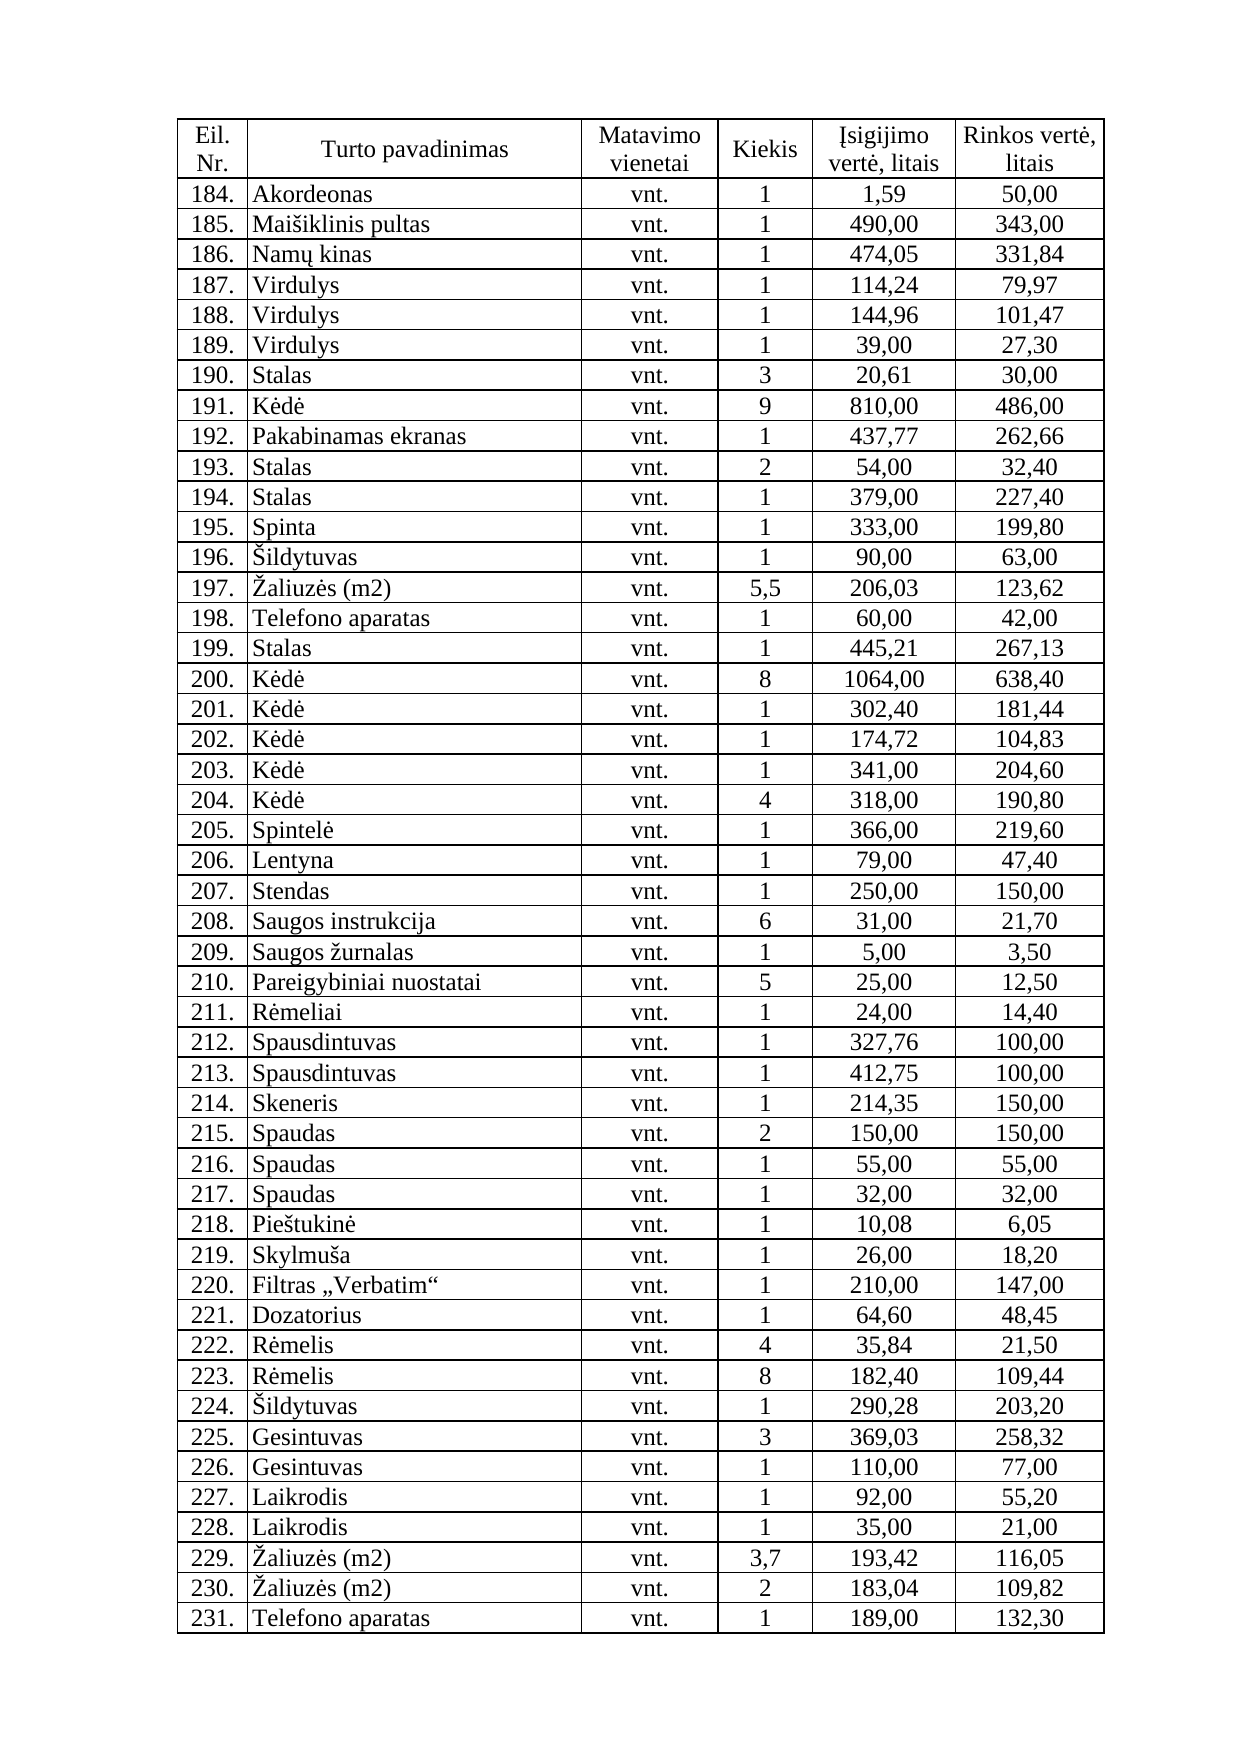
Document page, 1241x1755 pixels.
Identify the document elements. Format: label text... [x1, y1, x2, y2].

table_cell 2 [719, 1118, 812, 1147]
table_cell 186. [178, 240, 247, 268]
table_cell Stalas [248, 361, 581, 389]
table_cell Laikrodis [248, 1513, 581, 1541]
table_cell 1 [719, 725, 812, 753]
table_cell vnt. [582, 1058, 717, 1087]
table_cell vnt. [582, 330, 717, 359]
table_cell vnt. [582, 452, 717, 480]
table_cell Gesintuvas [248, 1422, 581, 1450]
table_cell Pakabinamas ekranas [248, 421, 581, 450]
table_cell vnt. [582, 209, 717, 238]
table_cell Saugos instrukcija [248, 906, 581, 935]
table_cell 213. [178, 1058, 247, 1087]
table_cell 60,00 [813, 603, 955, 632]
table_cell vnt. [582, 421, 717, 450]
table_cell vnt. [582, 785, 717, 814]
table_cell 132,30 [956, 1603, 1103, 1632]
table_cell 1 [719, 1058, 812, 1087]
table_cell 208. [178, 906, 247, 935]
table_cell Stalas [248, 633, 581, 662]
table_cell 8 [719, 1361, 812, 1390]
table_header Rinkos vertė, litais [956, 120, 1103, 177]
table_cell Saugos žurnalas [248, 937, 581, 965]
table_cell vnt. [582, 725, 717, 753]
table_cell vnt. [582, 664, 717, 692]
table_cell 3,7 [719, 1543, 812, 1572]
table_cell 212. [178, 1028, 247, 1056]
table_cell 42,00 [956, 603, 1103, 632]
table_cell 1 [719, 1452, 812, 1481]
table_cell 1 [719, 240, 812, 268]
table_cell Maišiklinis pultas [248, 209, 581, 238]
table_cell 318,00 [813, 785, 955, 814]
table_cell 14,40 [956, 997, 1103, 1026]
table_cell 6 [719, 906, 812, 935]
table_cell 150,00 [813, 1118, 955, 1147]
table_cell Virdulys [248, 330, 581, 359]
table_cell Spinta [248, 512, 581, 541]
table_cell 1 [719, 603, 812, 632]
table_cell vnt. [582, 1452, 717, 1481]
table_cell vnt. [582, 1300, 717, 1329]
table_cell vnt. [582, 997, 717, 1026]
table_cell 230. [178, 1573, 247, 1602]
table_cell 63,00 [956, 543, 1103, 571]
table_cell 1 [719, 543, 812, 571]
table_cell vnt. [582, 1603, 717, 1632]
table_cell vnt. [582, 815, 717, 844]
table_cell 196. [178, 543, 247, 571]
table_cell 8 [719, 664, 812, 692]
table_cell Kėdė [248, 664, 581, 692]
table_cell 192. [178, 421, 247, 450]
table_cell Telefono aparatas [248, 603, 581, 632]
table_cell 1,59 [813, 179, 955, 207]
table_cell 32,00 [956, 1179, 1103, 1208]
table_cell 21,70 [956, 906, 1103, 935]
table_cell 214. [178, 1088, 247, 1117]
table_cell 229. [178, 1543, 247, 1572]
table_cell 207. [178, 876, 247, 905]
table_cell vnt. [582, 1240, 717, 1268]
table_cell vnt. [582, 179, 717, 207]
table_cell 1 [719, 846, 812, 874]
table_cell 185. [178, 209, 247, 238]
table_cell 1 [719, 512, 812, 541]
table_cell 64,60 [813, 1300, 955, 1329]
table_cell 189,00 [813, 1603, 955, 1632]
table_cell 638,40 [956, 664, 1103, 692]
table_cell vnt. [582, 1270, 717, 1299]
table_cell 144,96 [813, 300, 955, 329]
table_cell Gesintuvas [248, 1452, 581, 1481]
table_cell 1 [719, 815, 812, 844]
table_cell 193,42 [813, 1543, 955, 1572]
table_cell 187. [178, 270, 247, 298]
table_cell 216. [178, 1149, 247, 1177]
table_cell vnt. [582, 1118, 717, 1147]
table_cell vnt. [582, 633, 717, 662]
table_cell vnt. [582, 573, 717, 602]
table_cell 262,66 [956, 421, 1103, 450]
table_cell vnt. [582, 967, 717, 996]
table_cell Stalas [248, 452, 581, 480]
table_header Eil. Nr. [178, 120, 247, 177]
table_cell 223. [178, 1361, 247, 1390]
table_cell 204,60 [956, 755, 1103, 783]
table_cell 1 [719, 209, 812, 238]
table_cell 203. [178, 755, 247, 783]
table_cell 1 [719, 1391, 812, 1420]
table_cell 206. [178, 846, 247, 874]
table_cell 231. [178, 1603, 247, 1632]
table_cell 182,40 [813, 1361, 955, 1390]
table_cell 202. [178, 725, 247, 753]
table_cell 3,50 [956, 937, 1103, 965]
table_cell 189. [178, 330, 247, 359]
table_cell 250,00 [813, 876, 955, 905]
table_cell 181,44 [956, 694, 1103, 723]
table_cell 1 [719, 997, 812, 1026]
table_cell 12,50 [956, 967, 1103, 996]
table_cell 191. [178, 391, 247, 420]
table_header Įsigijimo vertė, litais [813, 120, 955, 177]
table_cell 5 [719, 967, 812, 996]
table_cell 1 [719, 1603, 812, 1632]
table_header Turto pavadinimas [248, 120, 581, 177]
table_cell 219,60 [956, 815, 1103, 844]
table_cell 79,00 [813, 846, 955, 874]
table_cell vnt. [582, 1179, 717, 1208]
table_cell Lentyna [248, 846, 581, 874]
table_cell Rėmeliai [248, 997, 581, 1026]
table_cell 32,40 [956, 452, 1103, 480]
table_cell vnt. [582, 1513, 717, 1541]
table_cell 1 [719, 1300, 812, 1329]
table_cell 194. [178, 482, 247, 511]
table_header Matavimo vienetai [582, 120, 717, 177]
table_cell 217. [178, 1179, 247, 1208]
table_cell 218. [178, 1210, 247, 1238]
table_cell Spausdintuvas [248, 1058, 581, 1087]
table_cell 190. [178, 361, 247, 389]
table_cell 90,00 [813, 543, 955, 571]
table_cell 1 [719, 1028, 812, 1056]
table_cell 220. [178, 1270, 247, 1299]
table_cell Šildytuvas [248, 1391, 581, 1420]
table_cell vnt. [582, 906, 717, 935]
table_cell 333,00 [813, 512, 955, 541]
table_cell vnt. [582, 240, 717, 268]
table_cell 150,00 [956, 1118, 1103, 1147]
table_cell 1 [719, 633, 812, 662]
table_cell 369,03 [813, 1422, 955, 1450]
table_cell 101,47 [956, 300, 1103, 329]
table_cell 412,75 [813, 1058, 955, 1087]
table_cell 114,24 [813, 270, 955, 298]
table_cell 199. [178, 633, 247, 662]
table_cell Spaudas [248, 1118, 581, 1147]
table_cell vnt. [582, 694, 717, 723]
table_cell 116,05 [956, 1543, 1103, 1572]
table_cell vnt. [582, 1361, 717, 1390]
table_cell 77,00 [956, 1452, 1103, 1481]
table_cell 1 [719, 1482, 812, 1511]
table_cell Kėdė [248, 694, 581, 723]
table_cell 1064,00 [813, 664, 955, 692]
table_cell vnt. [582, 300, 717, 329]
table_cell 379,00 [813, 482, 955, 511]
table_cell 20,61 [813, 361, 955, 389]
table_cell 490,00 [813, 209, 955, 238]
table_cell 366,00 [813, 815, 955, 844]
table_cell 48,45 [956, 1300, 1103, 1329]
table_cell 203,20 [956, 1391, 1103, 1420]
table_cell Žaliuzės (m2) [248, 573, 581, 602]
table_cell 39,00 [813, 330, 955, 359]
table_cell 109,82 [956, 1573, 1103, 1602]
table_cell 1 [719, 937, 812, 965]
table_cell Virdulys [248, 300, 581, 329]
table_cell 290,28 [813, 1391, 955, 1420]
table_cell vnt. [582, 361, 717, 389]
table_cell 201. [178, 694, 247, 723]
table_cell 327,76 [813, 1028, 955, 1056]
table_cell 4 [719, 1331, 812, 1359]
table_cell 1 [719, 1149, 812, 1177]
table_cell 190,80 [956, 785, 1103, 814]
table_cell 343,00 [956, 209, 1103, 238]
table_cell 1 [719, 270, 812, 298]
table_cell Stendas [248, 876, 581, 905]
table_cell 21,00 [956, 1513, 1103, 1541]
table_cell 5,5 [719, 573, 812, 602]
table_cell 26,00 [813, 1240, 955, 1268]
table_cell 79,97 [956, 270, 1103, 298]
table_cell 1 [719, 421, 812, 450]
table_cell Laikrodis [248, 1482, 581, 1511]
table_cell Akordeonas [248, 179, 581, 207]
table_cell vnt. [582, 1088, 717, 1117]
table_cell Spaudas [248, 1149, 581, 1177]
table_cell 183,04 [813, 1573, 955, 1602]
table_cell 150,00 [956, 1088, 1103, 1117]
table_cell 200. [178, 664, 247, 692]
table_cell Telefono aparatas [248, 1603, 581, 1632]
table_cell 2 [719, 1573, 812, 1602]
table_cell 18,20 [956, 1240, 1103, 1268]
table_cell vnt. [582, 543, 717, 571]
table_cell Kėdė [248, 755, 581, 783]
table_cell vnt. [582, 755, 717, 783]
table_cell 209. [178, 937, 247, 965]
table_cell 1 [719, 1270, 812, 1299]
table_cell 1 [719, 694, 812, 723]
table_cell vnt. [582, 391, 717, 420]
table_cell Stalas [248, 482, 581, 511]
table_cell 174,72 [813, 725, 955, 753]
table_cell 5,00 [813, 937, 955, 965]
table_cell 27,30 [956, 330, 1103, 359]
table_cell 331,84 [956, 240, 1103, 268]
table_cell 227,40 [956, 482, 1103, 511]
table_cell 195. [178, 512, 247, 541]
table_cell 227. [178, 1482, 247, 1511]
table_cell Kėdė [248, 391, 581, 420]
table_cell Pieštukinė [248, 1210, 581, 1238]
table_cell vnt. [582, 1149, 717, 1177]
table_cell 219. [178, 1240, 247, 1268]
table_cell Spausdintuvas [248, 1028, 581, 1056]
table_cell 123,62 [956, 573, 1103, 602]
table_cell 258,32 [956, 1422, 1103, 1450]
table_cell 1 [719, 482, 812, 511]
table_cell vnt. [582, 1422, 717, 1450]
table_cell 21,50 [956, 1331, 1103, 1359]
table_cell 9 [719, 391, 812, 420]
table_cell 474,05 [813, 240, 955, 268]
table_cell 222. [178, 1331, 247, 1359]
table_cell 3 [719, 361, 812, 389]
table_cell 206,03 [813, 573, 955, 602]
table_cell 215. [178, 1118, 247, 1147]
table_cell vnt. [582, 1543, 717, 1572]
table_cell 211. [178, 997, 247, 1026]
table_cell 486,00 [956, 391, 1103, 420]
table_cell vnt. [582, 1573, 717, 1602]
table_cell Filtras „Verbatim“ [248, 1270, 581, 1299]
table_cell 32,00 [813, 1179, 955, 1208]
table_cell vnt. [582, 603, 717, 632]
table_cell vnt. [582, 482, 717, 511]
table_cell 1 [719, 179, 812, 207]
table_cell 147,00 [956, 1270, 1103, 1299]
table_cell 197. [178, 573, 247, 602]
table_cell 4 [719, 785, 812, 814]
table_cell 1 [719, 1240, 812, 1268]
table_cell 1 [719, 1179, 812, 1208]
table_cell 1 [719, 1513, 812, 1541]
table_cell vnt. [582, 1210, 717, 1238]
table_cell 199,80 [956, 512, 1103, 541]
table_cell vnt. [582, 846, 717, 874]
table_cell vnt. [582, 1028, 717, 1056]
table_cell 226. [178, 1452, 247, 1481]
table_cell 437,77 [813, 421, 955, 450]
table_cell 198. [178, 603, 247, 632]
table_cell 225. [178, 1422, 247, 1450]
table_cell 204. [178, 785, 247, 814]
table_cell Kėdė [248, 785, 581, 814]
table_cell 188. [178, 300, 247, 329]
table_cell 2 [719, 452, 812, 480]
table_cell 25,00 [813, 967, 955, 996]
table_cell 214,35 [813, 1088, 955, 1117]
table_cell Rėmelis [248, 1331, 581, 1359]
table_cell 100,00 [956, 1028, 1103, 1056]
table_cell Pareigybiniai nuostatai [248, 967, 581, 996]
table_cell vnt. [582, 1331, 717, 1359]
table_cell Spaudas [248, 1179, 581, 1208]
table_cell Kėdė [248, 725, 581, 753]
table_cell vnt. [582, 270, 717, 298]
table_cell 267,13 [956, 633, 1103, 662]
table_cell 30,00 [956, 361, 1103, 389]
table_cell 6,05 [956, 1210, 1103, 1238]
table_cell 302,40 [813, 694, 955, 723]
table_cell 205. [178, 815, 247, 844]
table_cell Rėmelis [248, 1361, 581, 1390]
table_cell 100,00 [956, 1058, 1103, 1087]
table_cell 1 [719, 1210, 812, 1238]
table_cell 810,00 [813, 391, 955, 420]
table_cell 109,44 [956, 1361, 1103, 1390]
table_cell 184. [178, 179, 247, 207]
table_cell Skylmuša [248, 1240, 581, 1268]
table_cell Šildytuvas [248, 543, 581, 571]
table_cell 1 [719, 755, 812, 783]
table_cell Virdulys [248, 270, 581, 298]
table_cell 104,83 [956, 725, 1103, 753]
table_cell Namų kinas [248, 240, 581, 268]
table_cell 50,00 [956, 179, 1103, 207]
table_header Kiekis [719, 120, 812, 177]
table_cell 1 [719, 1088, 812, 1117]
table_cell Skeneris [248, 1088, 581, 1117]
table_cell 55,20 [956, 1482, 1103, 1511]
table_cell 193. [178, 452, 247, 480]
table_cell vnt. [582, 1391, 717, 1420]
table_cell 210. [178, 967, 247, 996]
table_cell 10,08 [813, 1210, 955, 1238]
table_cell 224. [178, 1391, 247, 1420]
table_cell 445,21 [813, 633, 955, 662]
table_cell 92,00 [813, 1482, 955, 1511]
table_cell vnt. [582, 876, 717, 905]
table_cell Žaliuzės (m2) [248, 1543, 581, 1572]
table_cell Žaliuzės (m2) [248, 1573, 581, 1602]
table_cell 221. [178, 1300, 247, 1329]
table_cell vnt. [582, 512, 717, 541]
table_cell 35,00 [813, 1513, 955, 1541]
table_cell vnt. [582, 937, 717, 965]
table_cell 1 [719, 876, 812, 905]
table_cell Dozatorius [248, 1300, 581, 1329]
table_cell 55,00 [813, 1149, 955, 1177]
table_cell 228. [178, 1513, 247, 1541]
table_cell 3 [719, 1422, 812, 1450]
table_cell 24,00 [813, 997, 955, 1026]
table_cell 54,00 [813, 452, 955, 480]
table_cell Spintelė [248, 815, 581, 844]
table_cell 1 [719, 300, 812, 329]
table_cell 1 [719, 330, 812, 359]
table_cell 31,00 [813, 906, 955, 935]
table_cell 110,00 [813, 1452, 955, 1481]
table_cell 55,00 [956, 1149, 1103, 1177]
table_cell 210,00 [813, 1270, 955, 1299]
table_cell 47,40 [956, 846, 1103, 874]
table_cell 341,00 [813, 755, 955, 783]
table_cell 150,00 [956, 876, 1103, 905]
table_cell 35,84 [813, 1331, 955, 1359]
table_cell vnt. [582, 1482, 717, 1511]
